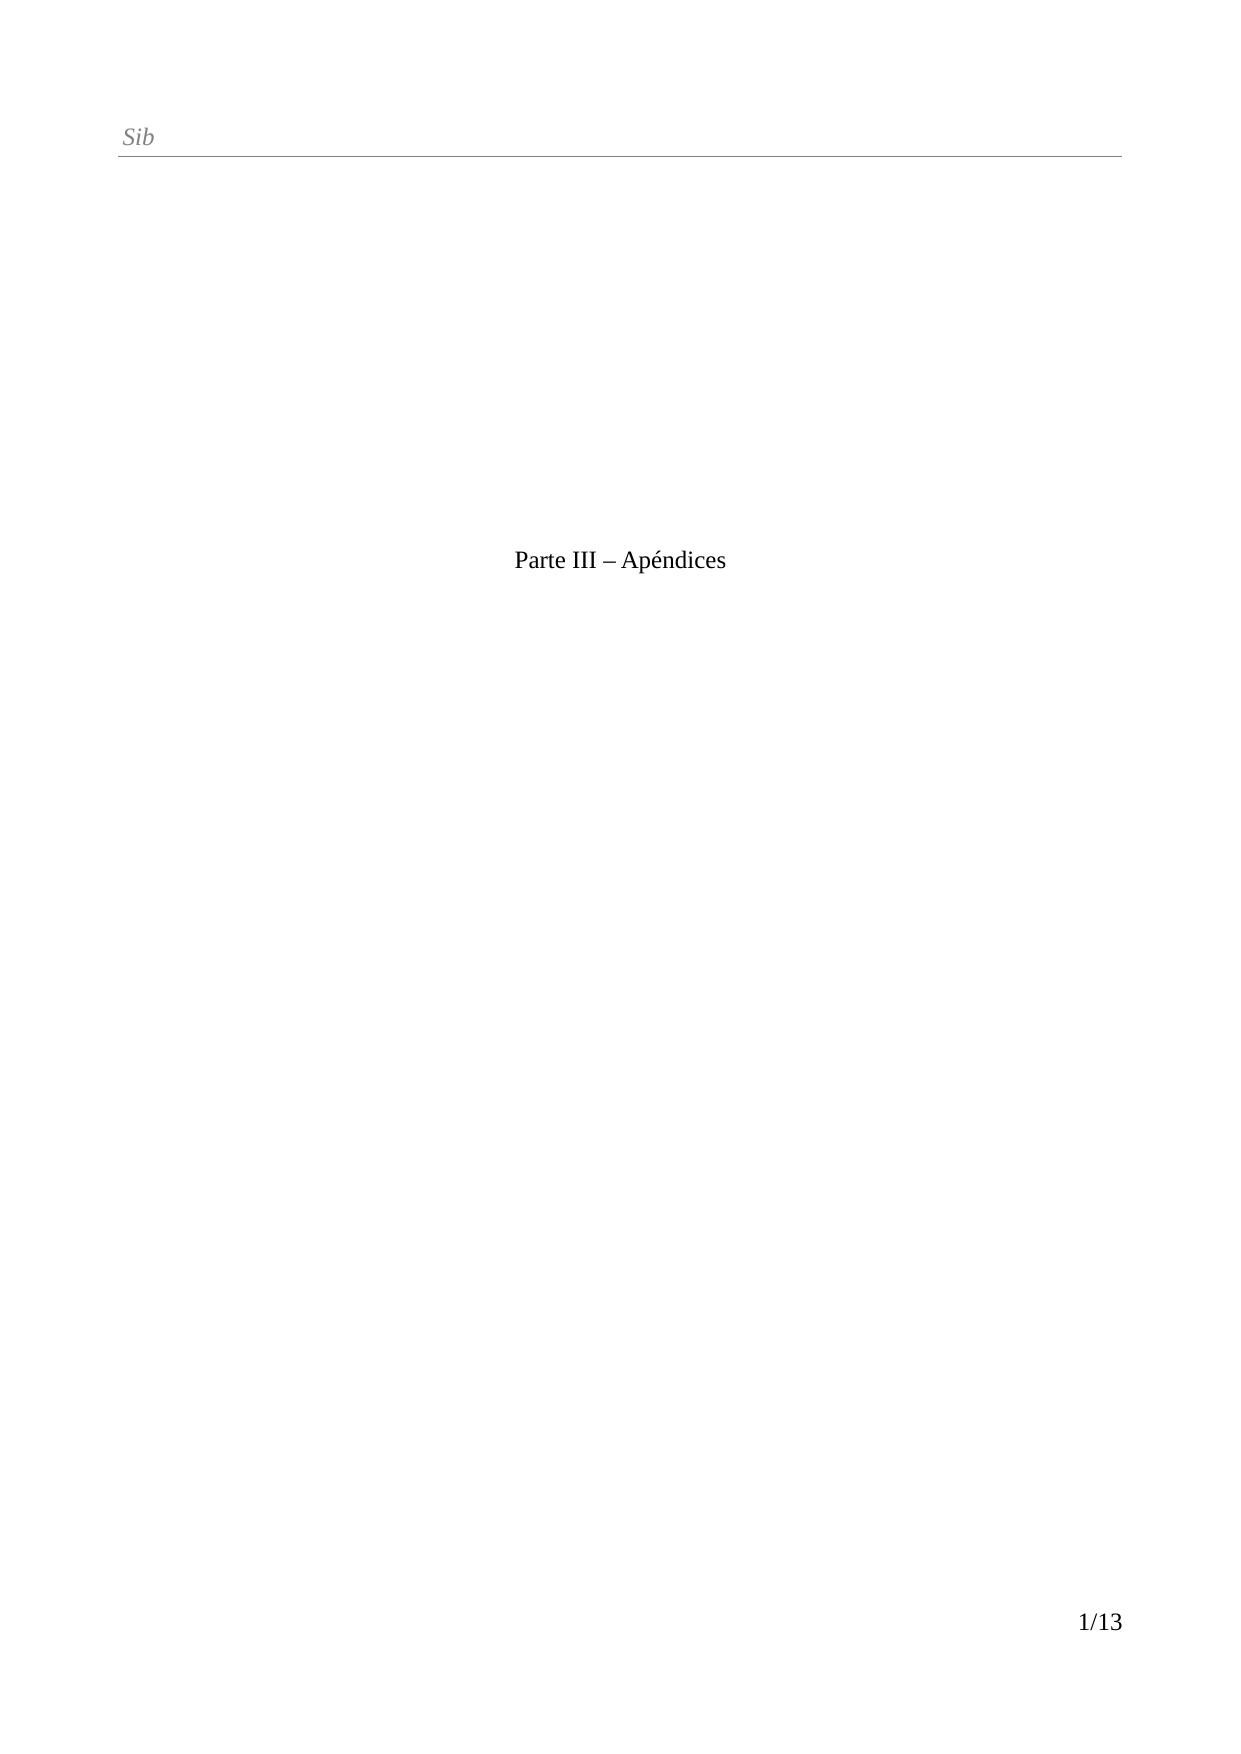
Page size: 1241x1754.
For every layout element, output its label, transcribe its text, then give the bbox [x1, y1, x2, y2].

text Parte III – Apéndices [118, 545, 1122, 574]
